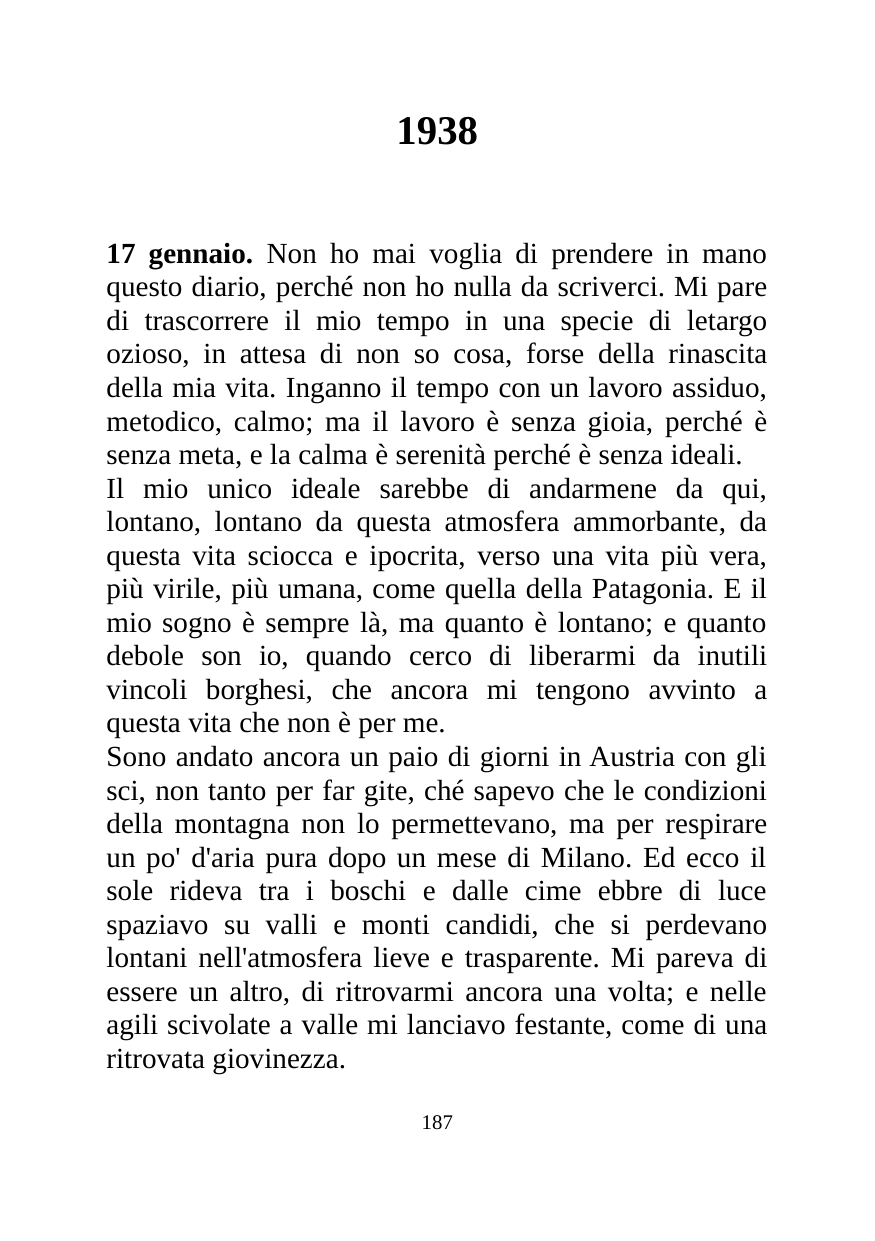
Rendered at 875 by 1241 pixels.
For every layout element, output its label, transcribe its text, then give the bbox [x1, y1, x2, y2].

text 17 gennaio. Non ho mai voglia di prendere in mano questo diario, perché non ho nulla da scriverci. Mi pare di trascorrere il mio tempo in una specie di letargo ozioso, in attesa di non so cosa, forse della rinascita della mia vita. Inganno il tempo con un lavoro assiduo, metodico, calmo; ma il lavoro è senza gioia, perché è senza meta, e la calma è serenità perché è senza ideali. [106, 236, 768, 471]
text Sono andato ancora un paio di giorni in Austria con gli sci, non tanto per far gite, ché sapevo che le condizioni della montagna non lo permettevano, ma per respirare un po' d'aria pura dopo un mese di Milano. Ed ecco il sole rideva tra i boschi e dalle cime ebbre di luce spaziavo su valli e monti candidi, che si perdevano lontani nell'atmosfera lieve e trasparente. Mi pareva di essere un altro, di ritrovarmi ancora una volta; e nelle agili scivolate a valle mi lanciavo festante, come di una ritrovata giovinezza. [106, 739, 768, 1074]
subtitle 1938 [106, 106, 768, 153]
text Il mio unico ideale sarebbe di andarmene da qui, lontano, lontano da questa atmosfera ammorbante, da questa vita sciocca e ipocrita, verso una vita più vera, più virile, più umana, come quella della Patagonia. E il mio sogno è sempre là, ma quanto è lontano; e quanto debole son io, quando cerco di liberarmi da inutili vincoli borghesi, che ancora mi tengono avvinto a questa vita che non è per me. [106, 471, 768, 739]
